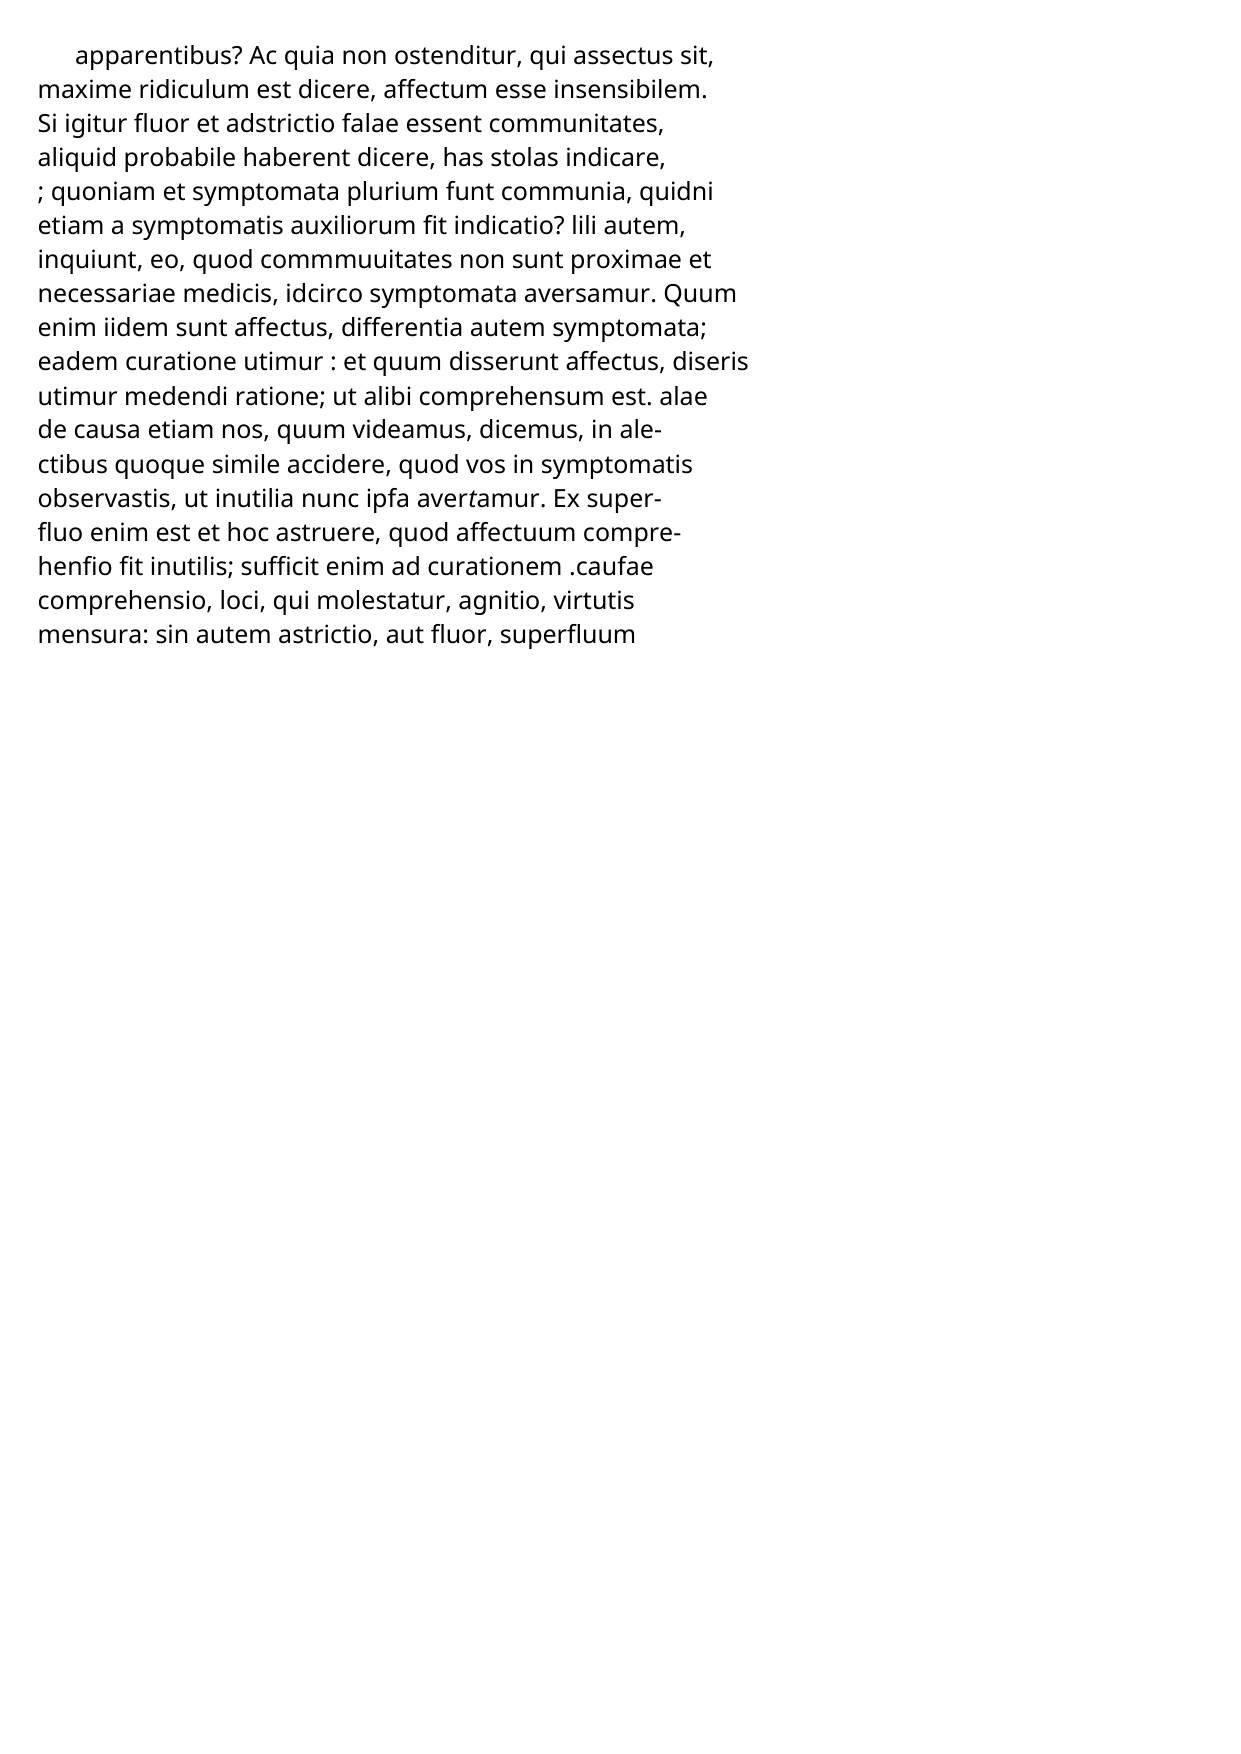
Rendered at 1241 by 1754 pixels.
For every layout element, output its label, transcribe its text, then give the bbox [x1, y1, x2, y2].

text apparentibus? Ac quia non ostenditur, qui assectus sit, maxime ridiculum est dicere, affectum esse insensibilem. Si igitur fluor et adstrictio falae essent communitates, aliquid probabile haberent dicere, has stolas indicare, ; quoniam et symptomata plurium funt communia, quidni etiam a symptomatis auxiliorum fit indicatio? lili autem, inquiunt, eo, quod commmuuitates non sunt proximae et necessariae medicis, idcirco symptomata aversamur. Quum enim iidem sunt affectus, differentia autem symptomata; eadem curatione utimur : et quum disserunt affectus, diseris utimur medendi ratione; ut alibi comprehensum est. alae de causa etiam nos, quum videamus, dicemus, in ale- ctibus quoque simile accidere, quod vos in symptomatis observastis, ut inutilia nunc ipfa avertamur. Ex super- fluo enim est et hoc astruere, quod affectuum compre- henfio fit inutilis; sufficit enim ad curationem .caufae comprehensio, loci, qui molestatur, agnitio, virtutis mensura: sin autem astrictio, aut fluor, superfluum [37, 37, 1203, 651]
